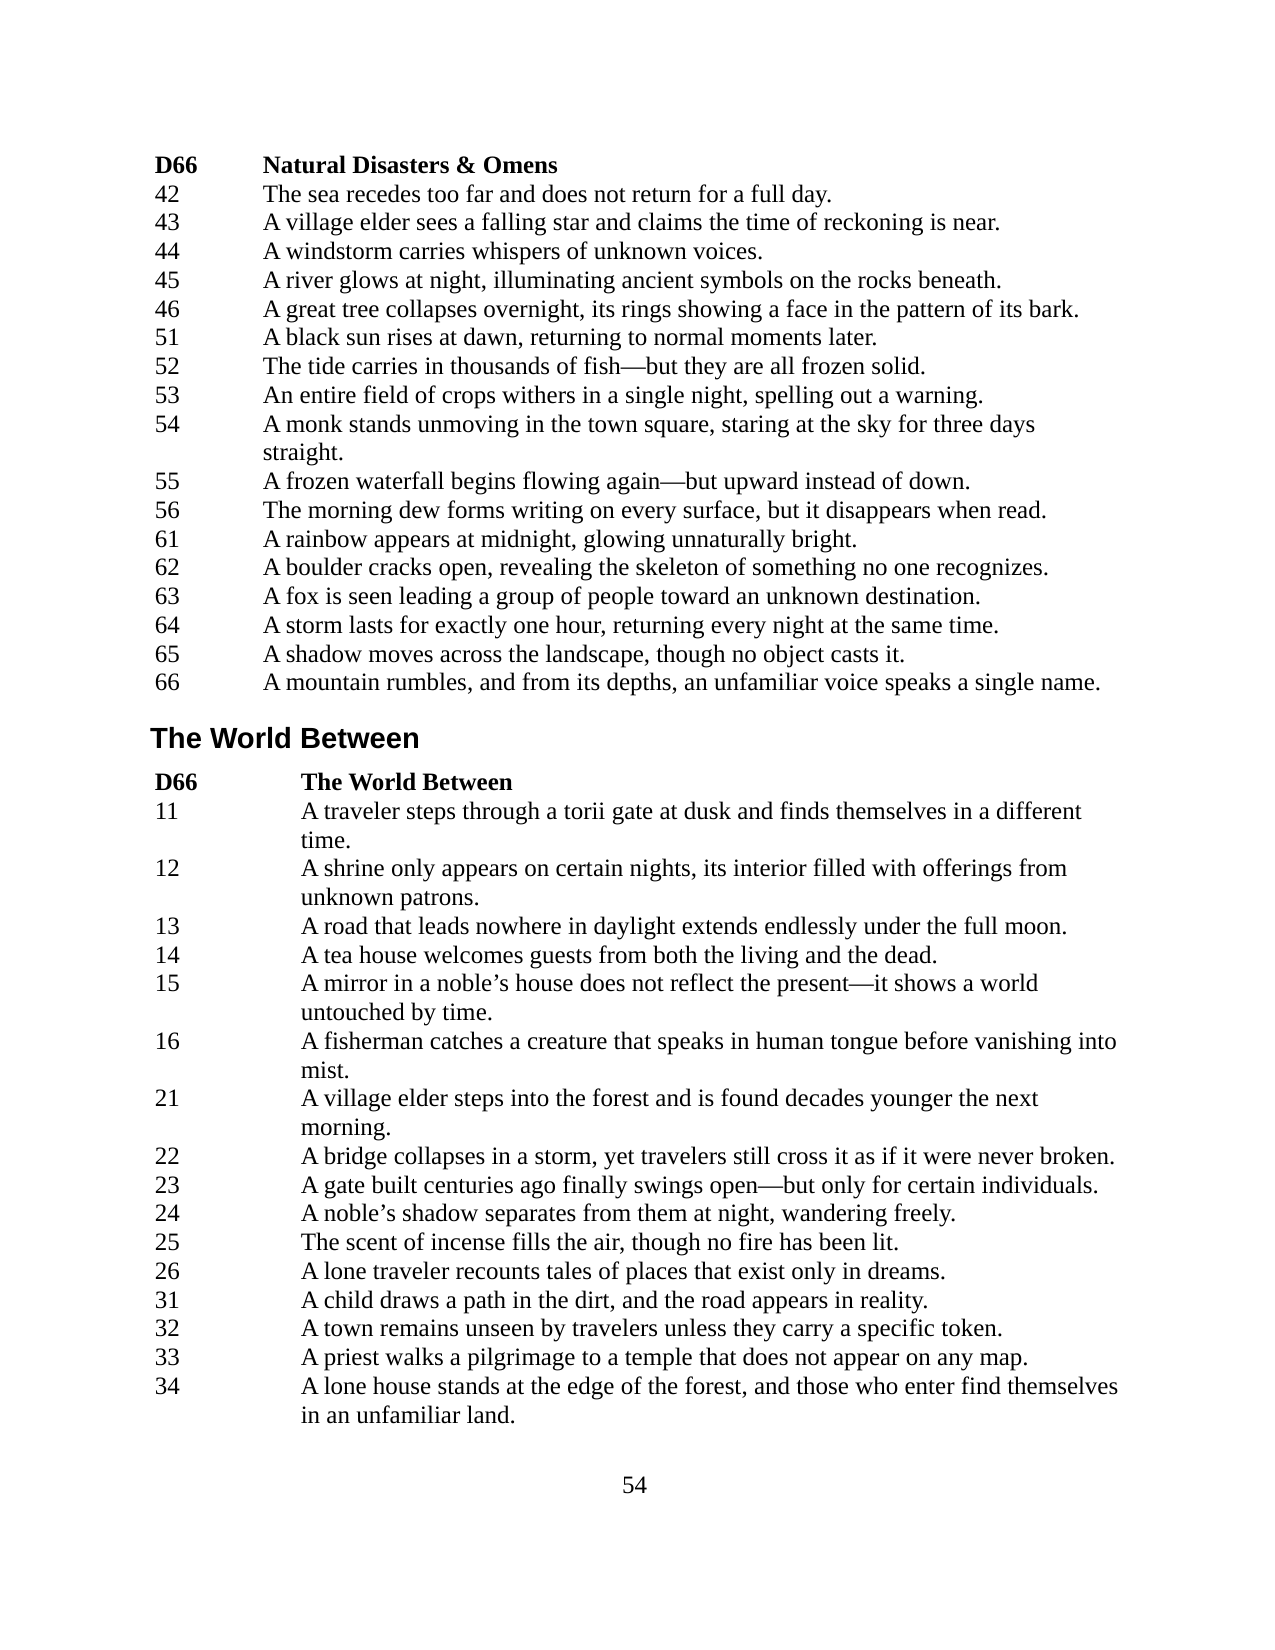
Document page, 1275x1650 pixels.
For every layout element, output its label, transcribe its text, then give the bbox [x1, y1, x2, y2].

table_cell 24 [150, 1199, 296, 1227]
table_header Natural Disasters & Omens [258, 150, 1125, 179]
table_cell 13 [150, 911, 296, 940]
table_cell 26 [150, 1256, 296, 1285]
table_cell A shrine only appears on certain nights, its interior filled with offerings from unknown patrons. [296, 854, 1125, 911]
table_cell An entire field of crops withers in a single night, spelling out a warning. [258, 380, 1125, 409]
table_cell A storm lasts for exactly one hour, returning every night at the same time. [258, 610, 1125, 639]
table_cell 32 [150, 1314, 296, 1342]
table_cell A lone house stands at the edge of the forest, and those who enter find themselves in an unfamiliar land. [296, 1371, 1125, 1428]
table_cell 21 [150, 1084, 296, 1141]
table_cell A bridge collapses in a storm, yet travelers still cross it as if it were never broken. [296, 1141, 1125, 1170]
table_cell A road that leads nowhere in daylight extends endlessly under the full moon. [296, 911, 1125, 940]
table_cell The tide carries in thousands of fish—but they are all frozen solid. [258, 351, 1125, 380]
table_header The World Between [296, 767, 1125, 796]
table_cell A mirror in a noble’s house does not reflect the present—it shows a world untouched by time. [296, 969, 1125, 1026]
table_cell 64 [150, 610, 258, 639]
table_cell A river glows at night, illuminating ancient symbols on the rocks beneath. [258, 265, 1125, 294]
table_cell A windstorm carries whispers of unknown voices. [258, 236, 1125, 265]
table_cell 63 [150, 581, 258, 610]
table_cell 66 [150, 668, 258, 696]
table_cell 65 [150, 639, 258, 667]
table_cell 54 [150, 409, 258, 466]
table_cell 16 [150, 1026, 296, 1083]
table_cell 51 [150, 323, 258, 351]
table_cell 56 [150, 495, 258, 524]
table_cell The morning dew forms writing on every surface, but it disappears when read. [258, 495, 1125, 524]
table_cell A fisherman catches a creature that speaks in human tongue before vanishing into mist. [296, 1026, 1125, 1083]
table_cell A black sun rises at dawn, returning to normal moments later. [258, 323, 1125, 351]
table_cell 52 [150, 351, 258, 380]
table_cell A frozen waterfall begins flowing again—but upward instead of down. [258, 466, 1125, 495]
table_cell 55 [150, 466, 258, 495]
table_cell 12 [150, 854, 296, 911]
table_cell The sea recedes too far and does not return for a full day. [258, 179, 1125, 207]
table_cell A rainbow appears at midnight, glowing unnaturally bright. [258, 524, 1125, 552]
table_cell A village elder steps into the forest and is found decades younger the next morning. [296, 1084, 1125, 1141]
table_cell 22 [150, 1141, 296, 1170]
table_cell A traveler steps through a torii gate at dusk and finds themselves in a different time. [296, 796, 1125, 853]
table_cell A boulder cracks open, revealing the skeleton of something no one recognizes. [258, 553, 1125, 581]
table_cell A fox is seen leading a group of people toward an unknown destination. [258, 581, 1125, 610]
table_cell 46 [150, 294, 258, 322]
table_cell A child draws a path in the dirt, and the road appears in reality. [296, 1285, 1125, 1313]
table_cell A priest walks a pilgrimage to a temple that does not appear on any map. [296, 1342, 1125, 1371]
table_cell 61 [150, 524, 258, 552]
table_cell 62 [150, 553, 258, 581]
table_cell 34 [150, 1371, 296, 1428]
table_cell 44 [150, 236, 258, 265]
subtitle The World Between [150, 721, 1125, 755]
table_cell 53 [150, 380, 258, 409]
table_cell A great tree collapses overnight, its rings showing a face in the pattern of its bark. [258, 294, 1125, 322]
table_cell 14 [150, 940, 296, 968]
table_cell A town remains unseen by travelers unless they carry a specific token. [296, 1314, 1125, 1342]
table_header D66 [150, 150, 258, 179]
table_cell The scent of incense fills the air, though no fire has been lit. [296, 1227, 1125, 1256]
table_cell A tea house welcomes guests from both the living and the dead. [296, 940, 1125, 968]
table_header D66 [150, 767, 296, 796]
table_cell 15 [150, 969, 296, 1026]
table_cell A noble’s shadow separates from them at night, wandering freely. [296, 1199, 1125, 1227]
table_cell 43 [150, 208, 258, 236]
table_cell A shadow moves across the landscape, though no object casts it. [258, 639, 1125, 667]
table_cell 11 [150, 796, 296, 853]
table_cell 31 [150, 1285, 296, 1313]
table_cell 42 [150, 179, 258, 207]
table_cell A village elder sees a falling star and claims the time of reckoning is near. [258, 208, 1125, 236]
table_cell 23 [150, 1170, 296, 1198]
table_cell 45 [150, 265, 258, 294]
table_cell A gate built centuries ago finally swings open—but only for certain individuals. [296, 1170, 1125, 1198]
table_cell A lone traveler recounts tales of places that exist only in dreams. [296, 1256, 1125, 1285]
table_cell 33 [150, 1342, 296, 1371]
table_cell 25 [150, 1227, 296, 1256]
table_cell A mountain rumbles, and from its depths, an unfamiliar voice speaks a single name. [258, 668, 1125, 696]
table_cell A monk stands unmoving in the town square, staring at the sky for three days straight. [258, 409, 1125, 466]
